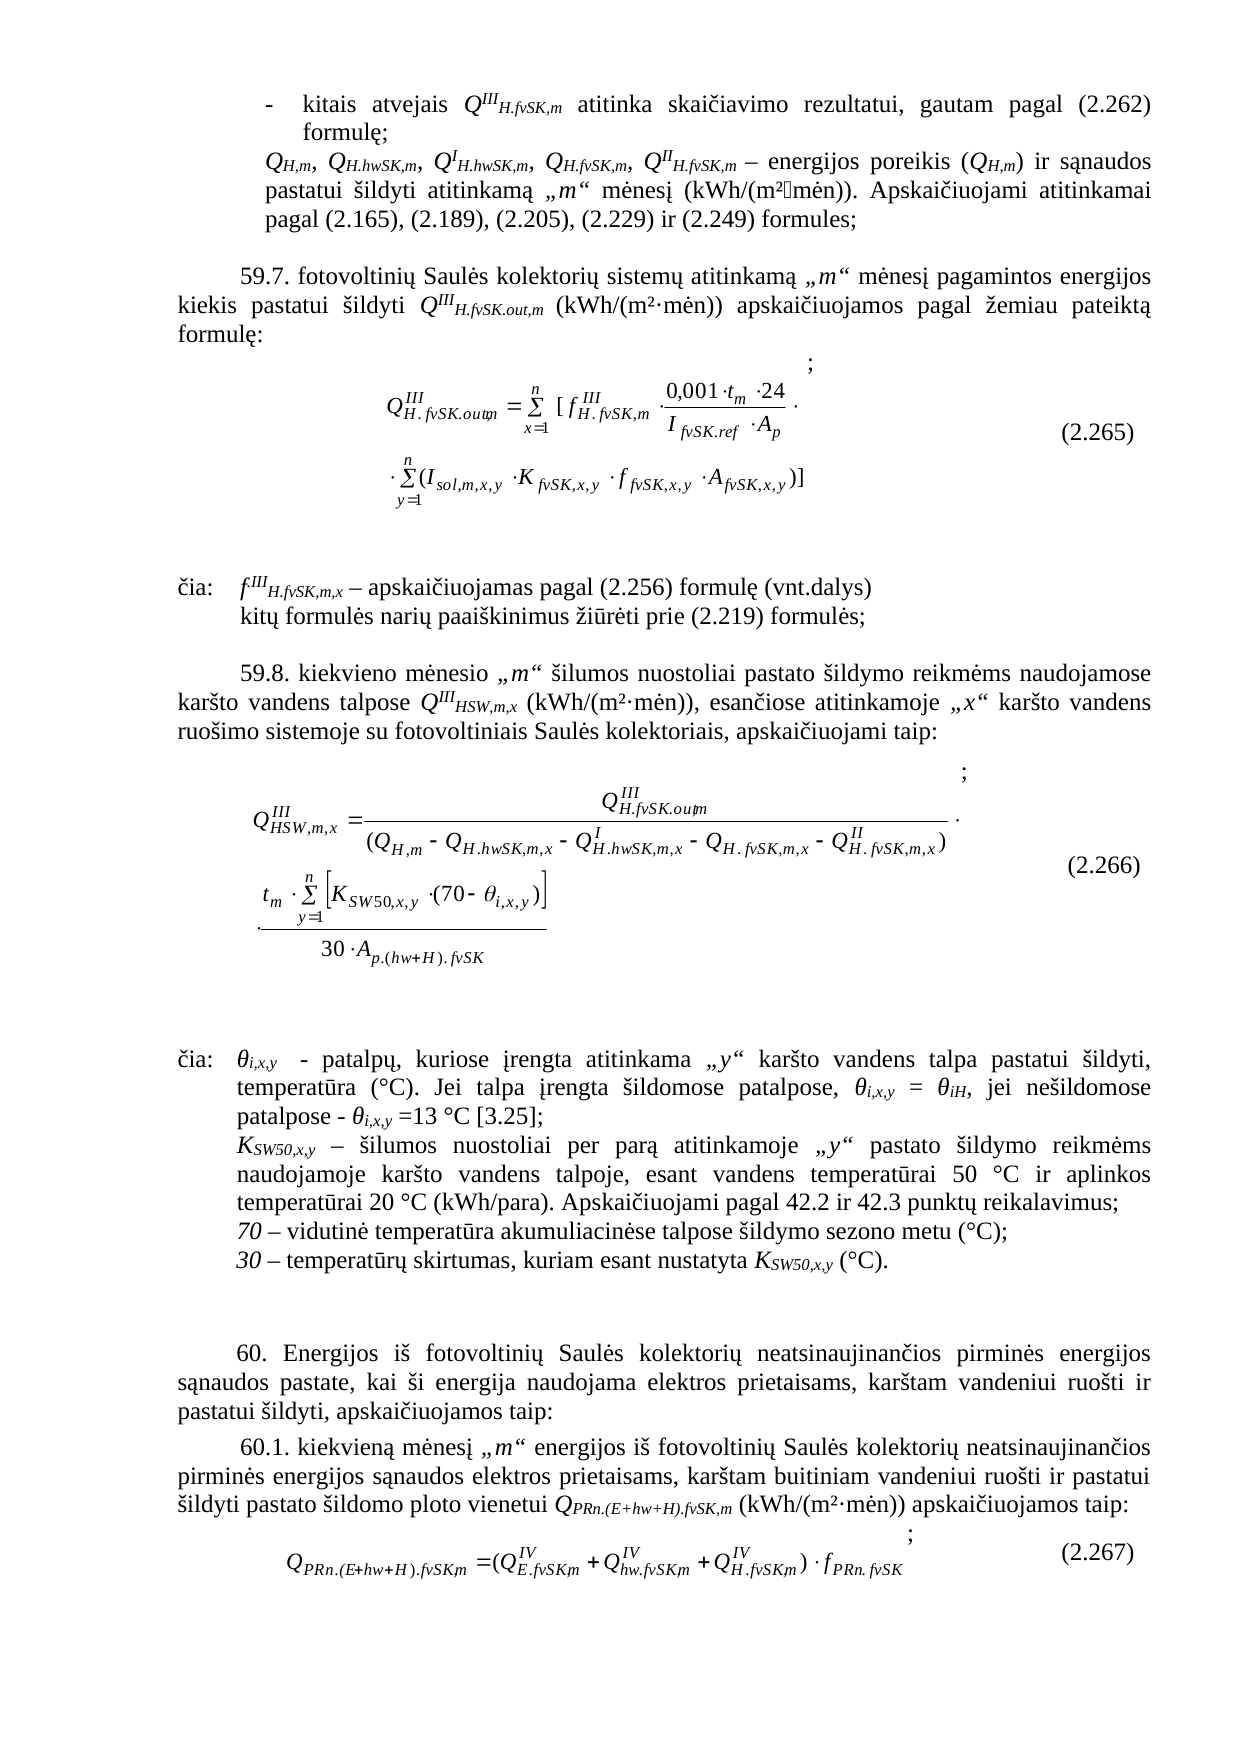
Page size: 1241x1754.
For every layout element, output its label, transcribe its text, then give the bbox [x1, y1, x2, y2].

text 60. Energijos iš fotovoltinių Saulės kolektorių neatsinaujinančios pirminės energijos sąnaudos pastate, kai ši energija naudojama elektros prietaisams, karštam vandeniui ruošti ir pastatui šildyti, apskaičiuojamos taip: [177, 1338, 1151, 1425]
text 60.1. kiekvieną mėnesį „m“ energijos iš fotovoltinių Saulės kolektorių neatsinaujinančios pirminės energijos sąnaudos elektros prietaisams, karštam buitiniam vandeniui ruošti ir pastatui šildyti pastato šildomo ploto vienetui QPRn.(E+hw+H).fvSK,m (kWh/(m²·mėn)) apskaičiuojamos taip: [177, 1432, 1151, 1518]
text čia: θi,x,y - patalpų, kuriose įrengta atitinkama „y“ karšto vandens talpa pastatui šildyti, temperatūra (°C). Jei talpa įrengta šildomose patalpose, θi,x,y = θiH, jei nešildomose patalpose - θi,x,y =13 °C [3.25]; [177, 1044, 1151, 1130]
table_header (2.265) [1020, 348, 1151, 514]
text KSW50,x,y – šilumos nuostoliai per parą atitinkamoje „y“ pastato šildymo reikmėms naudojamoje karšto vandens talpoje, esant vandens temperatūrai 50 °C ir aplinkos temperatūrai 20 °C (kWh/para). Apskaičiuojami pagal 42.2 ir 42.3 punktų reikalavimus; [237, 1130, 1151, 1216]
text - kitais atvejais QIIIH.fvSK,m atitinka skaičiavimo rezultatui, gautam pagal (2.262) formulę; [265, 89, 1151, 146]
text 59.7. fotovoltinių Saulės kolektorių sistemų atitinkamą „m“ mėnesį pagamintos energijos kiekis pastatui šildyti QIIIH.fvSK.out,m (kWh/(m²·mėn)) apskaičiuojamos pagal žemiau pateiktą formulę: [177, 261, 1151, 347]
table_header ; [177, 1518, 1020, 1584]
text čia: f.IIIH.fvSK,m,x – apskaičiuojamas pagal (2.256) formulę (vnt.dalys) [177, 572, 1151, 601]
text QH,m, QH.hwSK,m, QIH.hwSK,m, QH.fvSK,m, QIIH.fvSK,m – energijos poreikis (QH,m) ir sąnaudos pastatui šildyti atitinkamą „m“ mėnesį (kWh/(m²mėn)). Apskaičiuojami atitinkamai pagal (2.165), (2.189), (2.205), (2.229) ir (2.249) formules; [265, 146, 1151, 232]
table_header ; [177, 745, 1040, 986]
table_header (2.267) [1020, 1518, 1151, 1584]
text kitų formulės narių paaiškinimus žiūrėti prie (2.219) formulės; [240, 601, 1151, 629]
table_header (2.266) [1040, 745, 1151, 986]
text 59.8. kiekvieno mėnesio „m“ šilumos nuostoliai pastato šildymo reikmėms naudojamose karšto vandens talpose QIIIHSW,m,x (kWh/(m²·mėn)), esančiose atitinkamoje „x“ karšto vandens ruošimo sistemoje su fotovoltiniais Saulės kolektoriais, apskaičiuojami taip: [177, 658, 1151, 744]
text 70 – vidutinė temperatūra akumuliacinėse talpose šildymo sezono metu (°C); [237, 1216, 1151, 1245]
text 30 – temperatūrų skirtumas, kuriam esant nustatyta KSW50,x,y (°C). [177, 1245, 1151, 1274]
table_header ; [177, 348, 1020, 514]
